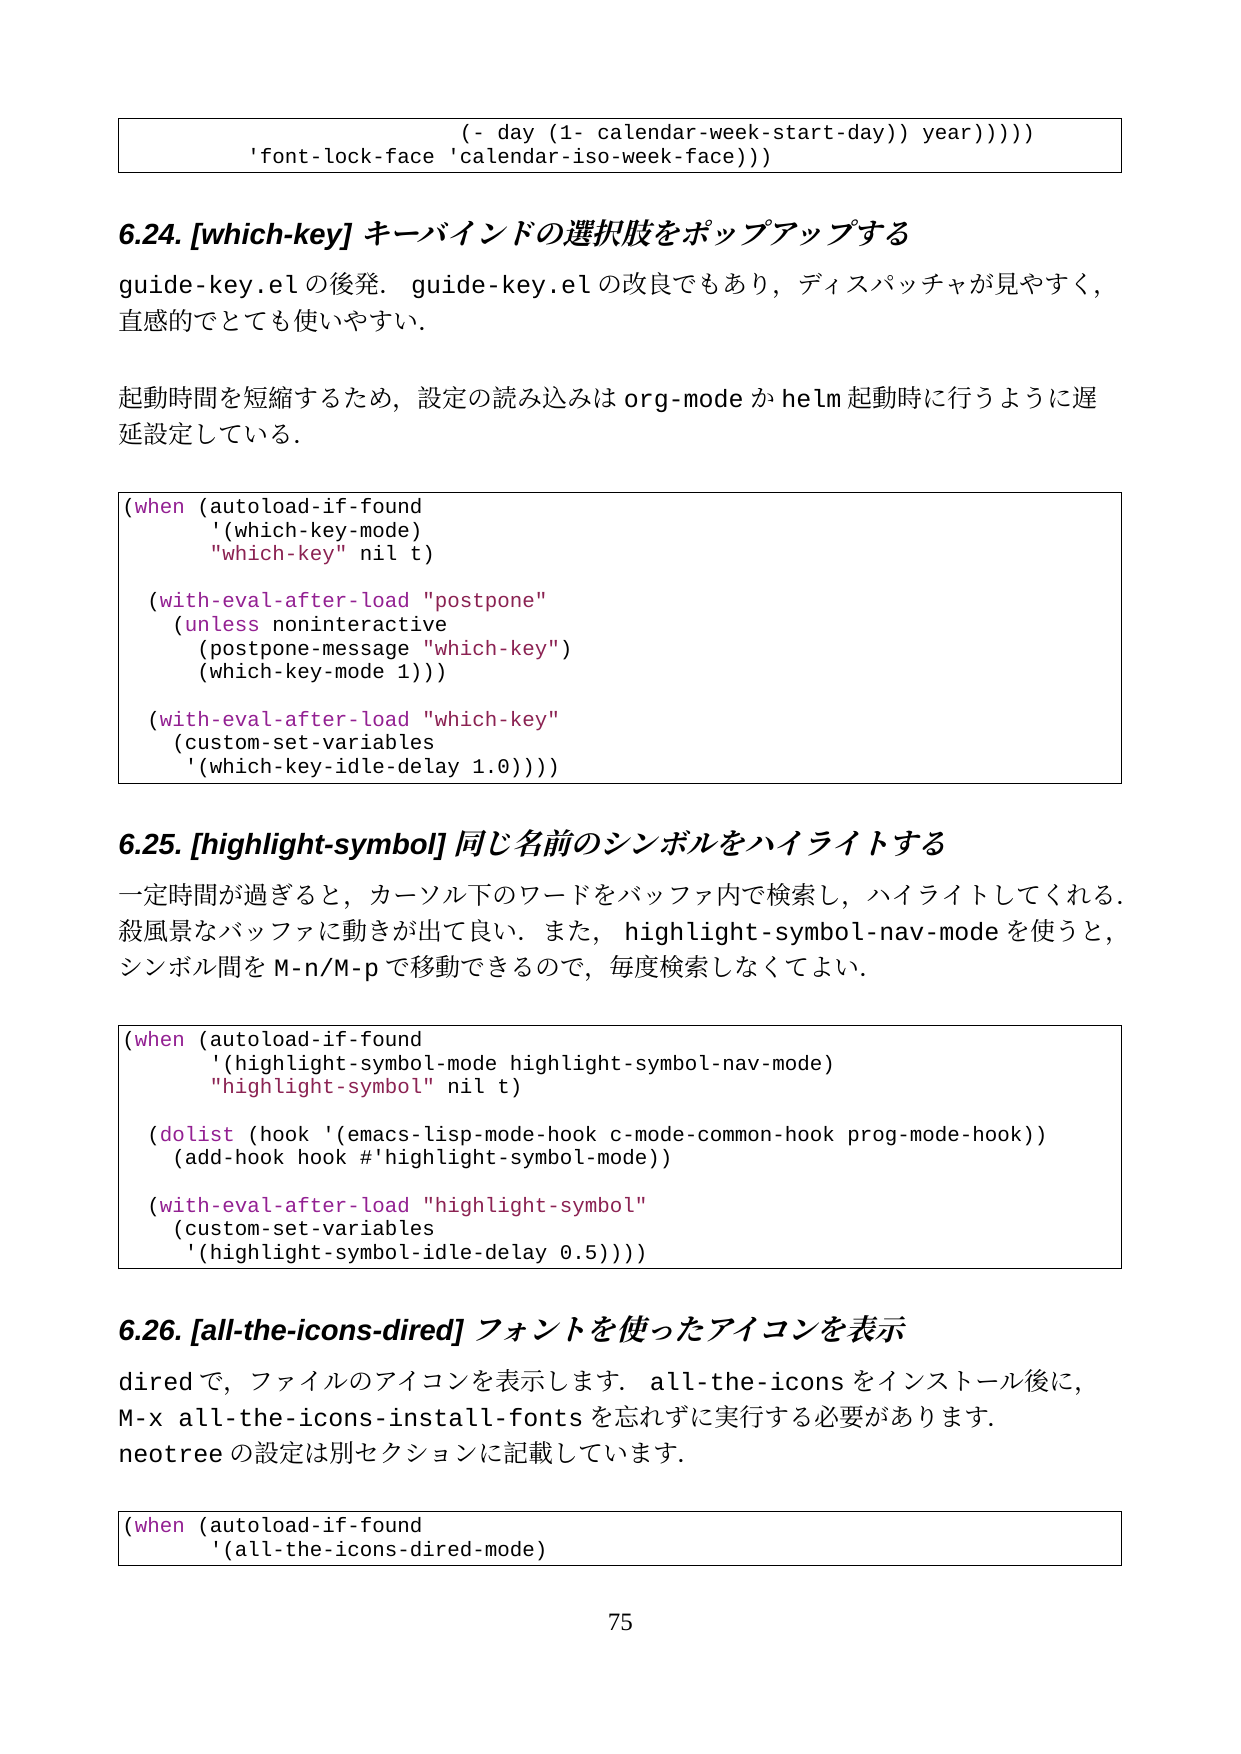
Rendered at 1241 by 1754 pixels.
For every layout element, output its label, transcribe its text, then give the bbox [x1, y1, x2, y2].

subtitle [all-the-icons-dired] フォントを使ったアイコンを表示 [118, 1307, 1122, 1349]
text (with-eval-after-load "postpone" [119, 587, 1121, 610]
text 起動時間を短縮するため，設定の読み込みは org-mode か helm 起動時に行うように遅延設定している． [118, 378, 1122, 479]
text (unless noninteractive [119, 610, 1121, 634]
text '(highlight-symbol-mode highlight-symbol-nav-mode) [119, 1049, 1121, 1072]
text "highlight-symbol" nil t) [119, 1072, 1121, 1096]
text (add-hook hook #'highlight-symbol-mode)) [119, 1143, 1121, 1167]
text (postpone-message "which-key") [119, 634, 1121, 657]
text "which-key" nil t) [119, 539, 1121, 563]
text (dolist (hook '(emacs-lisp-mode-hook c-mode-common-hook prog-mode-hook)) [119, 1120, 1121, 1143]
text dired で，ファイルのアイコンを表示します． all-the-icons をインストール後に， M-x all-the-icons-install-fonts を忘れずに実行する必要があります． neotree の設定は別セクションに記載しています． [118, 1361, 1122, 1499]
text '(all-the-icons-dired-mode) [119, 1535, 1121, 1565]
text (when (autoload-if-found [119, 1512, 1121, 1535]
text 'font-lock-face 'calendar-iso-week-face))) [119, 142, 1121, 172]
text (when (autoload-if-found [119, 1026, 1121, 1049]
text (custom-set-variables [119, 728, 1121, 752]
text (with-eval-after-load "which-key" [119, 705, 1121, 728]
text (custom-set-variables [119, 1214, 1121, 1238]
subtitle [highlight-symbol] 同じ名前のシンボルをハイライトする [118, 821, 1122, 863]
subtitle [which-key] キーバインドの選択肢をポップアップする [118, 211, 1122, 253]
text (- day (1- calendar-week-start-day)) year))))) [119, 119, 1121, 142]
text '(which-key-mode) [119, 516, 1121, 539]
text guide-key.el の後発． guide-key.el の改良でもあり，ディスパッチャが見やすく，直感的でとても使いやすい． [118, 265, 1122, 366]
text '(highlight-symbol-idle-delay 0.5)))) [119, 1238, 1121, 1268]
text (with-eval-after-load "highlight-symbol" [119, 1191, 1121, 1214]
text (which-key-mode 1))) [119, 657, 1121, 681]
text (when (autoload-if-found [119, 493, 1121, 516]
text 一定時間が過ぎると，カーソル下のワードをバッファ内で検索し，ハイライトしてくれる．殺風景なバッファに動きが出て良い．また， highlight-symbol-nav-mode を使うと，シンボル間を M-n/M-p で移動できるので，毎度検索しなくてよい． [118, 875, 1122, 1013]
text '(which-key-idle-delay 1.0)))) [119, 752, 1121, 783]
